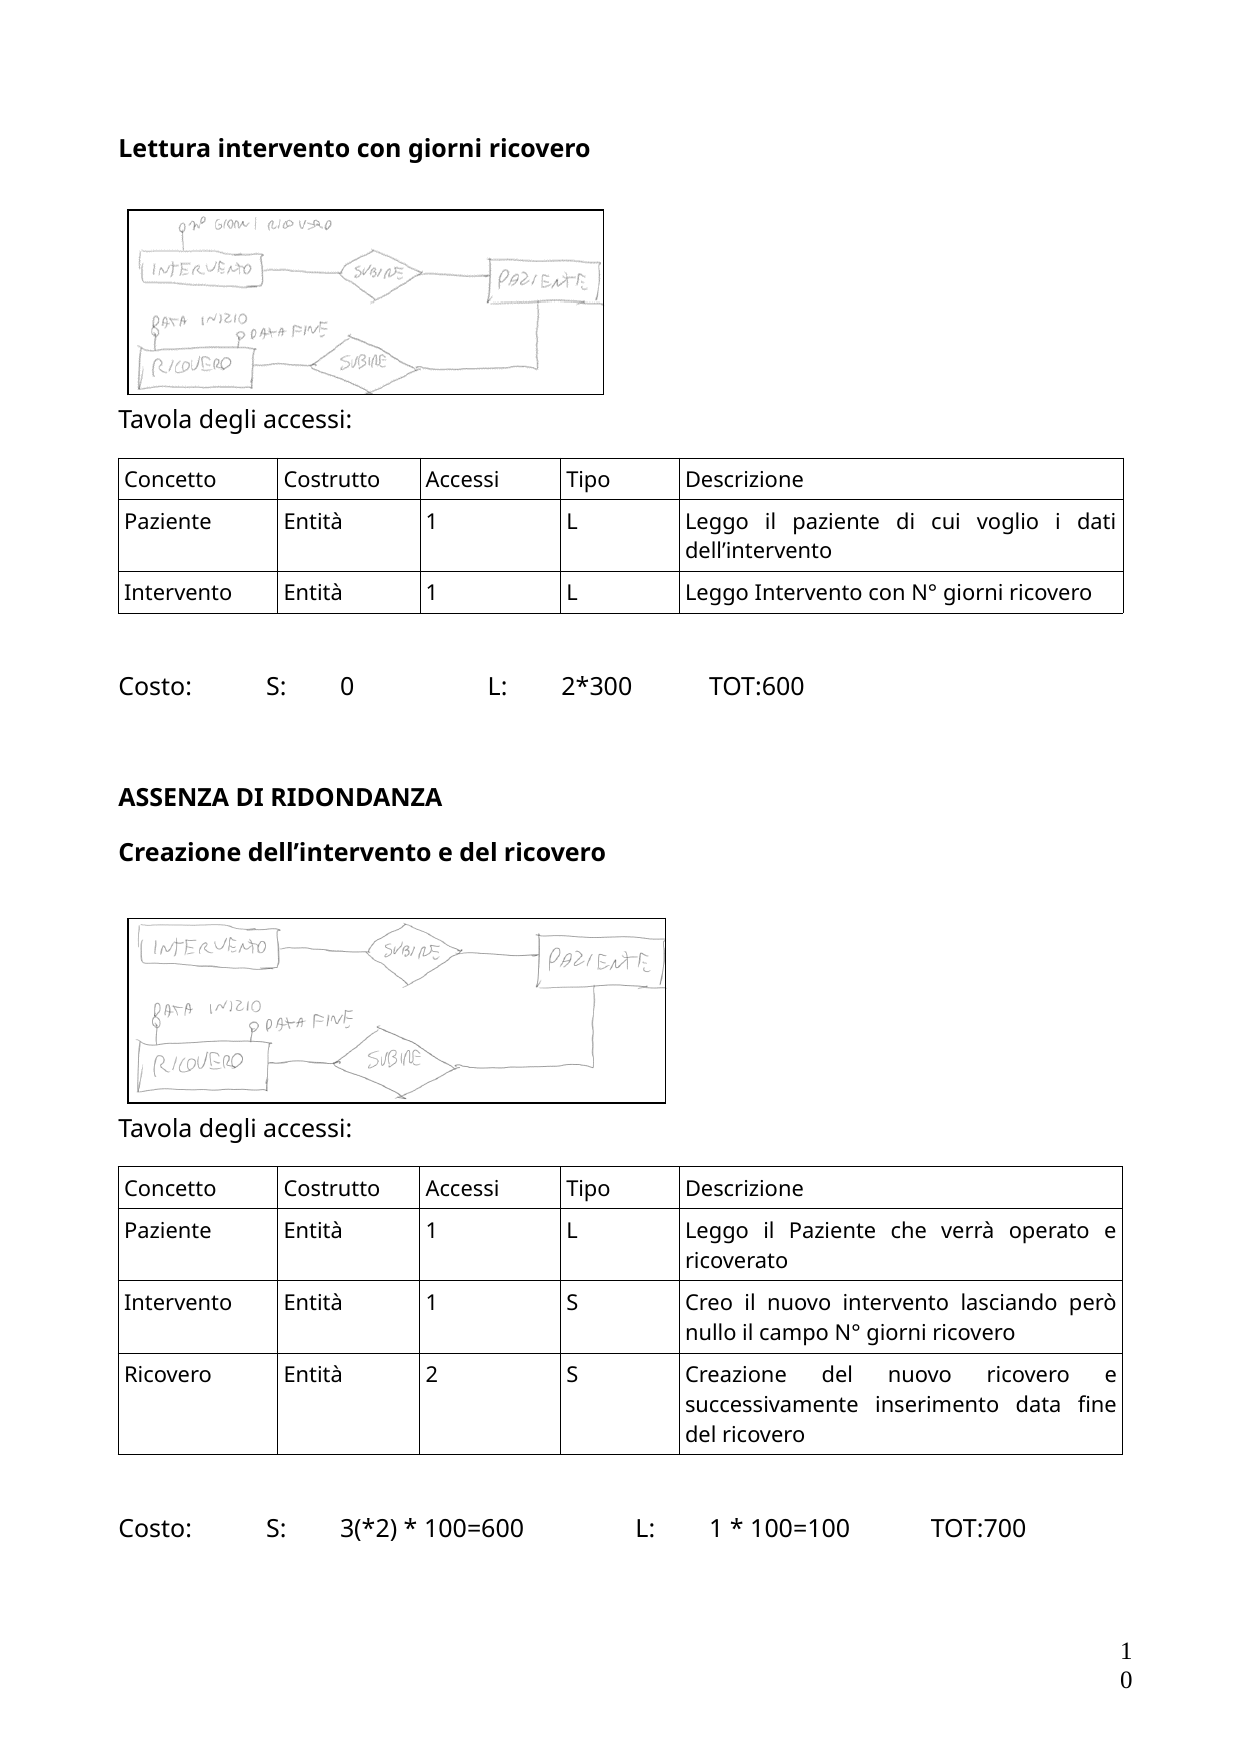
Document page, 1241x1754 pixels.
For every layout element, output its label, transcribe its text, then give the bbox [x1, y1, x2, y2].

table_cell Intervento [119, 572, 277, 613]
table_header Tipo [561, 459, 679, 499]
table_cell L [561, 500, 679, 571]
table_cell S [561, 1354, 679, 1454]
text Creazione dell’intervento e del ricovero [118, 835, 1122, 869]
table_cell Entità [278, 1209, 419, 1280]
text Lettura intervento con giorni ricovero [118, 130, 1122, 164]
table_cell Leggo il paziente di cui voglio i dati dell’intervento [680, 500, 1123, 571]
table_cell Creazione del nuovo ricovero e successivamente inserimento data fine del ricovero [680, 1354, 1122, 1454]
table_header Costrutto [278, 459, 420, 499]
table_header Concetto [119, 459, 277, 499]
table_cell 1 [421, 572, 560, 613]
table_header Concetto [119, 1167, 277, 1208]
table_cell Intervento [119, 1281, 277, 1352]
table_cell Paziente [119, 500, 277, 571]
table_header Costrutto [278, 1167, 419, 1208]
text Tavola degli accessi: [118, 890, 1122, 1144]
table_cell Entità [278, 572, 420, 613]
table_header Accessi [420, 1167, 560, 1208]
text Costo: S: 0 L: 2*300 TOT:600 [118, 669, 1122, 703]
table_cell L [561, 572, 679, 613]
table_cell S [561, 1281, 679, 1352]
table_cell 1 [420, 1281, 560, 1352]
text Tavola degli accessi: [118, 186, 1122, 436]
text Costo: S: 3(*2) * 100=600 L: 1 * 100=100 TOT:700 [118, 1511, 1122, 1545]
table_cell Paziente [119, 1209, 277, 1280]
table_header Descrizione [680, 459, 1123, 499]
table_header Tipo [561, 1167, 679, 1208]
table_cell Leggo Intervento con N° giorni ricovero [680, 572, 1123, 613]
table_cell L [561, 1209, 679, 1280]
text ASSENZA DI RIDONDANZA [118, 779, 1122, 813]
table_cell 1 [421, 500, 560, 571]
table_cell Entità [278, 1281, 419, 1352]
table_cell Creo il nuovo intervento lasciando però nullo il campo N° giorni ricovero [680, 1281, 1122, 1352]
table_cell Leggo il Paziente che verrà operato e ricoverato [680, 1209, 1122, 1280]
table_cell Entità [278, 1354, 419, 1454]
table_cell 2 [420, 1354, 560, 1454]
table_cell Entità [278, 500, 420, 571]
table_cell Ricovero [119, 1354, 277, 1454]
table_header Descrizione [680, 1167, 1122, 1208]
table_header Accessi [421, 459, 560, 499]
table_cell 1 [420, 1209, 560, 1280]
